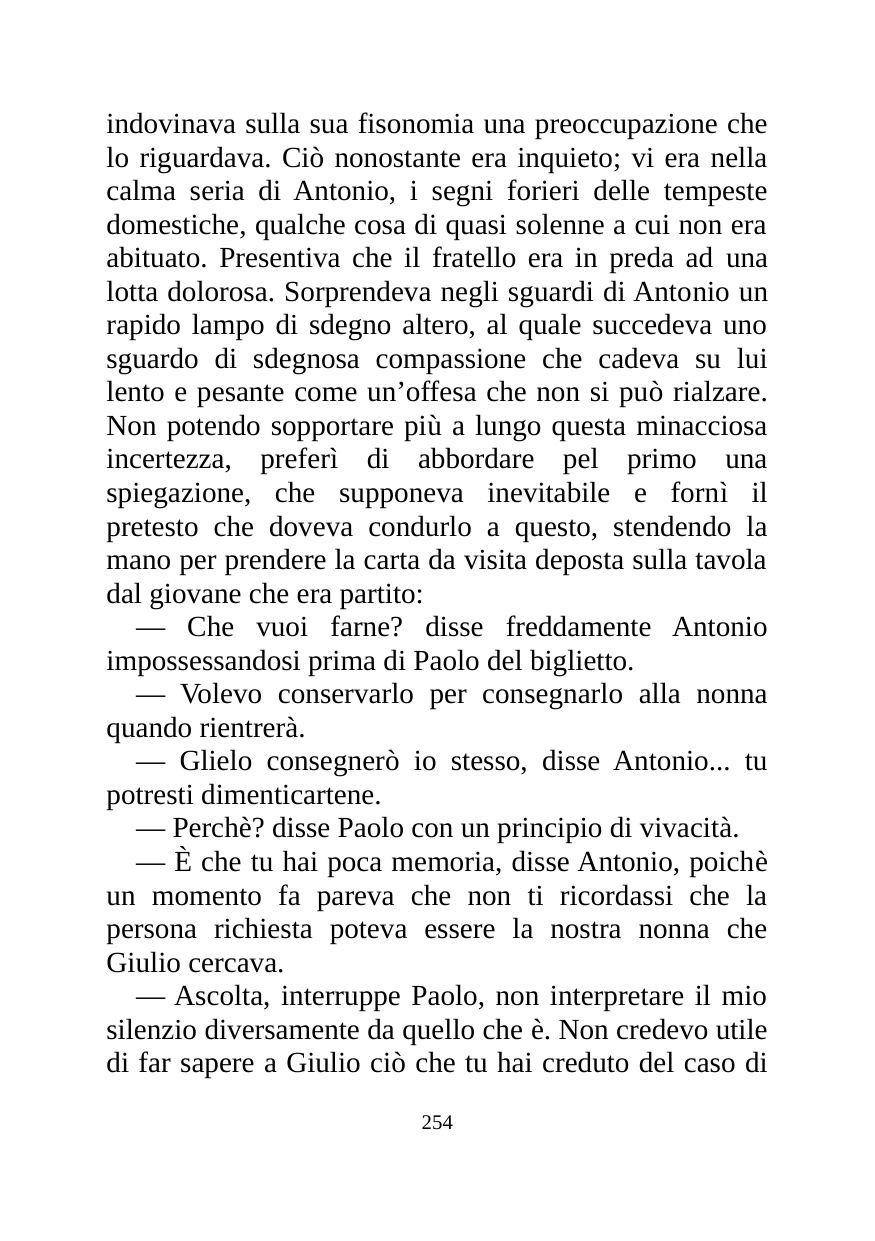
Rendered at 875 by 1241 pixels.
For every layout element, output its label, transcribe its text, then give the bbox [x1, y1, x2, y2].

text — Volevo conservarlo per consegnarlo alla nonna quando rientrerà. [106, 676, 768, 743]
text — Perchè? disse Paolo con un principio di vivacità. [106, 811, 768, 844]
text — Ascolta, interruppe Paolo, non interpretare il mio silenzio diversamente da quello che è. Non credevo utile di far sapere a Giulio ciò che tu hai creduto del caso di [106, 978, 768, 1079]
text — È che tu hai poca memoria, disse Antonio, poichè un momento fa pareva che non ti ricordassi che la persona richiesta poteva essere la nostra nonna che Giulio cercava. [106, 844, 768, 978]
text — Che vuoi farne? disse freddamente Antonio impossessandosi prima di Paolo del biglietto. [106, 609, 768, 676]
text — Glielo consegnerò io stesso, disse Antonio... tu potresti dimenticartene. [106, 743, 768, 811]
text indovinava sulla sua fisonomia una preoccupazione che lo riguardava. Ciò nonostante era inquieto; vi era nella calma seria di Antonio, i segni forieri delle tempeste domestiche, qualche cosa di quasi solenne a cui non era abituato. Presentiva che il fratello era in preda ad una lotta dolorosa. Sorprendeva negli sguardi di Antonio un rapido lampo di sdegno altero, al quale succedeva uno sguardo di sdegnosa compassione che cadeva su lui lento e pesante come un’offesa che non si può rialzare. Non potendo sopportare più a lungo questa minacciosa incertezza, preferì di abbordare pel primo una spiegazione, che supponeva inevitabile e fornì il pretesto che doveva condurlo a questo, stendendo la mano per prendere la carta da visita deposta sulla tavola dal giovane che era partito: [106, 106, 768, 609]
